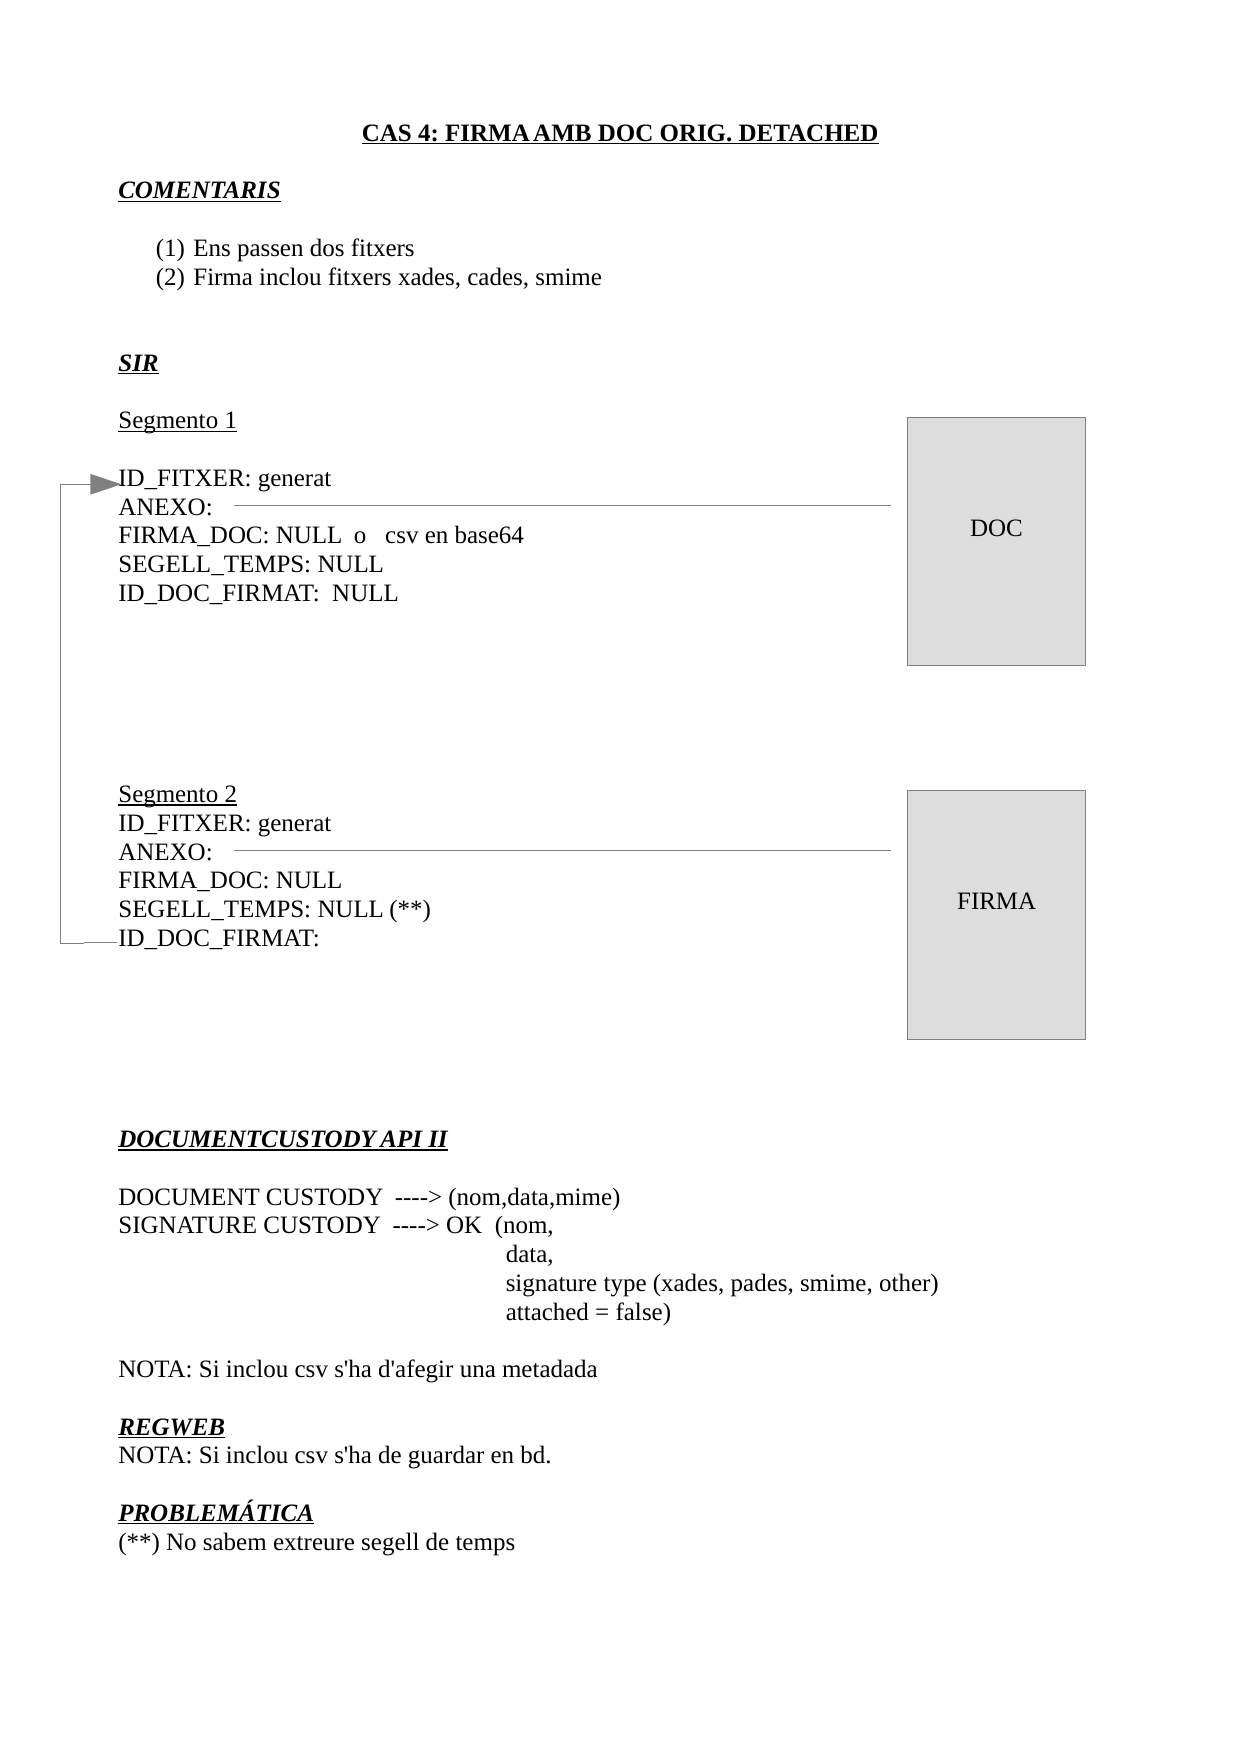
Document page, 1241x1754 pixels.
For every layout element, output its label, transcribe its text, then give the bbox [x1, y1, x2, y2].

text SIR [118, 348, 1122, 377]
text DOCUMENT CUSTODY ----> (nom,data,mime) [118, 1182, 1122, 1211]
text [1086, 463, 1122, 492]
text signature type (xades, pades, smime, other) [118, 1268, 1122, 1297]
text Segmento 2 [118, 779, 1122, 808]
text [1086, 866, 1122, 894]
text SEGELL_TEMPS: NULL (**) [118, 894, 907, 923]
text (**) No sabem extreure segell de temps [118, 1527, 1122, 1556]
text FIRMA_DOC: NULL [118, 866, 907, 894]
text SEGELL_TEMPS: NULL [118, 549, 907, 578]
text Segmento 1 [118, 406, 1122, 434]
text [1086, 492, 1122, 521]
text [1086, 549, 1122, 578]
text NOTA: Si inclou csv s'ha d'afegir una metadada [118, 1354, 1122, 1383]
text attached = false) [118, 1297, 1122, 1326]
text CAS 4: FIRMA AMB DOC ORIG. DETACHED [118, 118, 1122, 147]
text [1086, 521, 1122, 549]
text FIRMA_DOC: NULL o csv en base64 [118, 521, 907, 549]
list Firma inclou fitxers xades, cades, smime [156, 262, 1122, 291]
text COMENTARIS [118, 176, 1122, 204]
list Ens passen dos fitxers [156, 233, 1122, 262]
text NOTA: Si inclou csv s'ha de guardar en bd. [118, 1441, 1122, 1469]
text ANEXO: [118, 837, 907, 866]
text [1086, 578, 1122, 607]
text REGWEB [118, 1412, 1122, 1441]
text [1086, 923, 1122, 952]
text data, [118, 1239, 1122, 1268]
text [1086, 837, 1122, 866]
text SIGNATURE CUSTODY ----> OK (nom, [118, 1211, 1122, 1239]
text [1086, 808, 1122, 837]
text ID_DOC_FIRMAT: [118, 923, 907, 952]
text ID_FITXER: generat [118, 808, 907, 837]
text ANEXO: [118, 492, 907, 521]
text DOCUMENTCUSTODY API II [118, 1124, 1122, 1153]
text ID_FITXER: generat [118, 463, 907, 492]
text ID_DOC_FIRMAT: NULL [118, 578, 907, 607]
text [1086, 894, 1122, 923]
text PROBLEMÁTICA [118, 1498, 1122, 1527]
